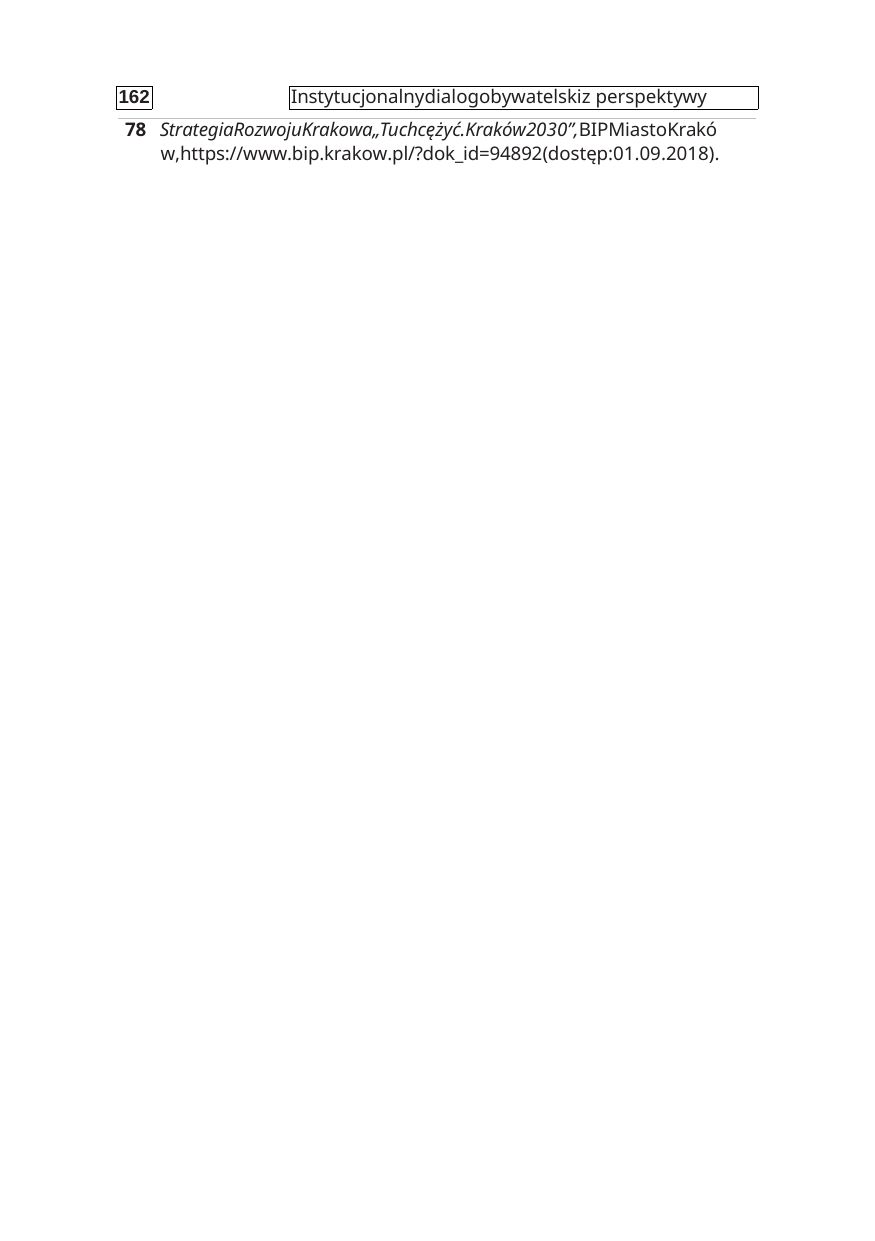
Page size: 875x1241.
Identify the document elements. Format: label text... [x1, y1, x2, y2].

list StrategiaRozwojuKrakowa„Tuchcężyć.Kraków2030”,BIPMiastoKraków,https://www.bip.krakow.pl/?dok_id=94892(dostęp:01.09.2018). [125, 117, 731, 165]
